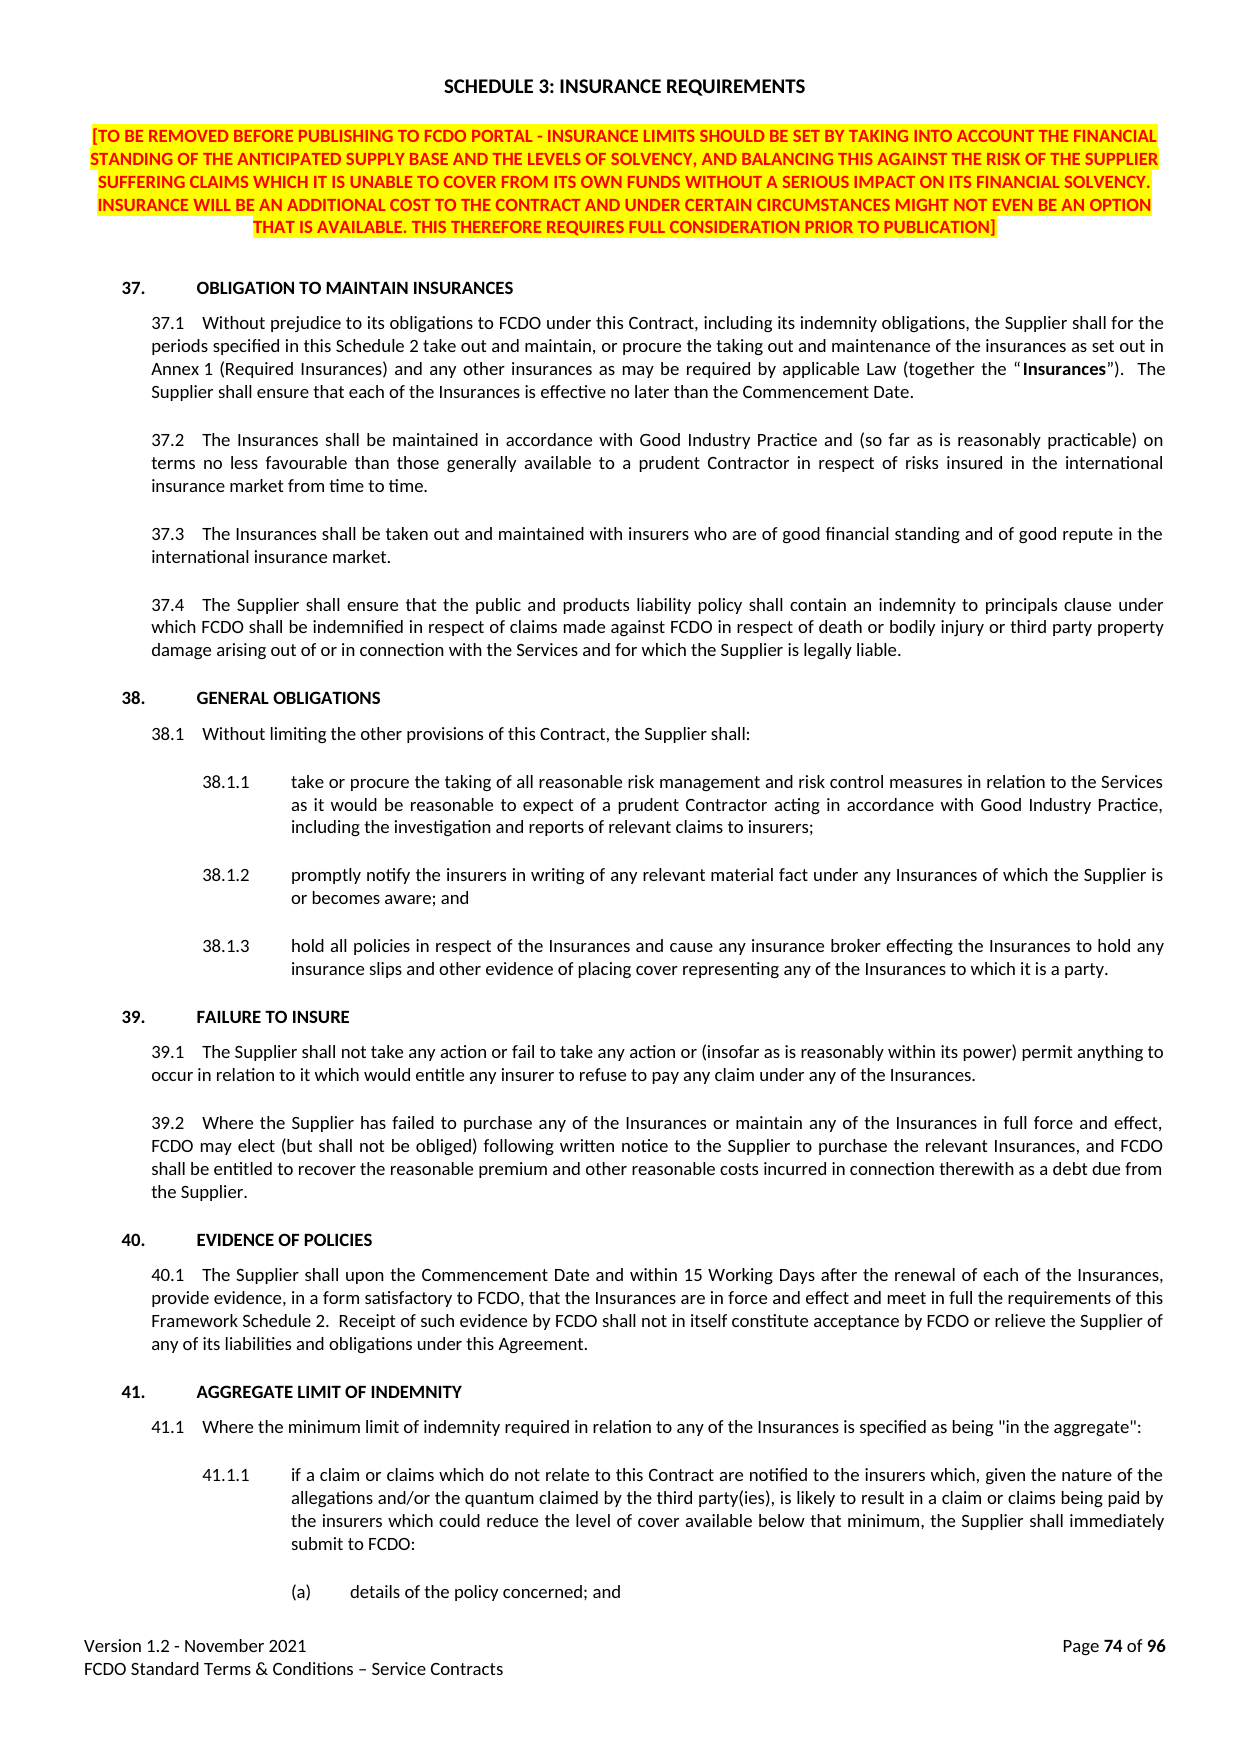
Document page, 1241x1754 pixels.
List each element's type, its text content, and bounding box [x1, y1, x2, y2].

list Without limiting the other provisions of this Contract, the Supplier shall: [151, 722, 1166, 745]
list promptly notify the insurers in writing of any relevant material fact under any Insurances of which the Supplier is or becomes aware; and [202, 863, 1166, 909]
list The Supplier shall ensure that the public and products liability policy shall contain an indemnity to principals clause under which FCDO shall be indemnified in respect of claims made against FCDO in respect of death or bodily injury or third party property damage arising out of or in connection with the Services and for which the Supplier is legally liable. [151, 593, 1166, 661]
list Where the minimum limit of indemnity required in relation to any of the Insurances is specified as being "in the aggregate": [151, 1416, 1166, 1438]
subtitle GENERAL OBLIGATIONS [121, 686, 1166, 709]
subtitle AGGREGATE LIMIT OF INDEMNITY [121, 1380, 1166, 1403]
list hold all policies in respect of the Insurances and cause any insurance broker effecting the Insurances to hold any insurance slips and other evidence of placing cover representing any of the Insurances to which it is a party. [202, 934, 1166, 980]
list Without prejudice to its obligations to FCDO under this Contract, including its indemnity obligations, the Supplier shall for the periods specified in this Schedule 2 take out and maintain, or procure the taking out and maintenance of the insurances as set out in Annex 1 (Required Insurances) and any other insurances as may be required by applicable Law (together the “Insurances”). The Supplier shall ensure that each of the Insurances is effective no later than the Commencement Date. [151, 311, 1166, 403]
list Where the Supplier has failed to purchase any of the Insurances or maintain any of the Insurances in full force and effect, FCDO may elect (but shall not be obliged) following written notice to the Supplier to purchase the relevant Insurances, and FCDO shall be entitled to recover the reasonable premium and other reasonable costs incurred in connection therewith as a debt due from the Supplier. [151, 1111, 1166, 1203]
subtitle OBLIGATION TO MAINTAIN INSURANCES [121, 276, 1166, 299]
list take or procure the taking of all reasonable risk management and risk control measures in relation to the Services as it would be reasonable to expect of a prudent Contractor acting in accordance with Good Industry Practice, including the investigation and reports of relevant claims to insurers; [202, 770, 1166, 838]
subtitle EVIDENCE OF POLICIES [121, 1228, 1166, 1251]
title SCHEDULE 3: INSURANCE REQUIREMENTS [84, 73, 1166, 99]
subtitle FAILURE TO INSURE [121, 1005, 1166, 1028]
list if a claim or claims which do not relate to this Contract are notified to the insurers which, given the nature of the allegations and/or the quantum claimed by the third party(ies), is likely to result in a claim or claims being paid by the insurers which could reduce the level of cover available below that minimum, the Supplier shall immediately submit to FCDO: [202, 1463, 1166, 1555]
list The Insurances shall be taken out and maintained with insurers who are of good financial standing and of good repute in the international insurance market. [151, 522, 1166, 568]
list details of the policy concerned; and [291, 1580, 1166, 1603]
list The Supplier shall not take any action or fail to take any action or (insofar as is reasonably within its power) permit anything to occur in relation to it which would entitle any insurer to refuse to pay any claim under any of the Insurances. [151, 1041, 1166, 1086]
list The Supplier shall upon the Commencement Date and within 15 Working Days after the renewal of each of the Insurances, provide evidence, in a form satisfactory to FCDO, that the Insurances are in force and effect and meet in full the requirements of this Framework Schedule 2. Receipt of such evidence by FCDO shall not in itself constitute acceptance by FCDO or relieve the Supplier of any of its liabilities and obligations under this Agreement. [151, 1263, 1166, 1355]
title [TO BE REMOVED BEFORE PUBLISHING TO FCDO PORTAL - Insurance limits should be set by taking into account the financial standing of the ANTICIPATED SupplY BASE and THE levelS of solvency, and balancing this against the risk of the Supplier suffering claims which it is unable to cover from its own funds without a serious impact on its financial solvency. Insurance will be an additional cost to the contract and under certain CIRCUMSTANCES might not even be an option that is available. THIS THEREFORE REQUIRES FULL CONSIDERATION PRIOR TO PUBLICATION] [84, 124, 1166, 238]
list The Insurances shall be maintained in accordance with Good Industry Practice and (so far as is reasonably practicable) on terms no less favourable than those generally available to a prudent Contractor in respect of risks insured in the international insurance market from time to time. [151, 428, 1166, 497]
